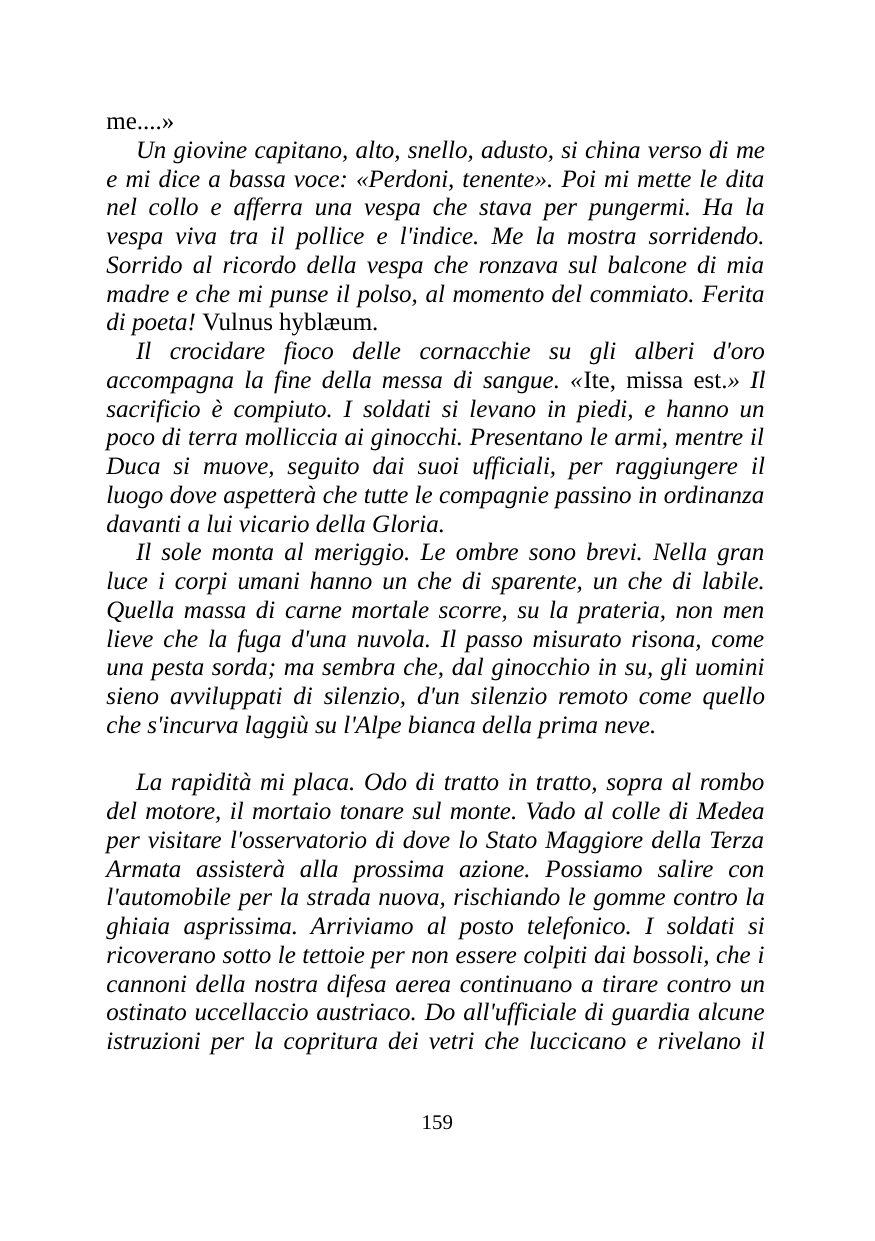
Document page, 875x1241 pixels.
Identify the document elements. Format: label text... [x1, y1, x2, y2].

text me....» [106, 106, 768, 135]
text Un giovine capitano, alto, snello, adusto, si china verso di me e mi dice a bassa voce: «Perdoni, tenente». Poi mi mette le dita nel collo e afferra una vespa che stava per pungermi. Ha la vespa viva tra il pollice e l'indice. Me la mostra sorridendo. Sorrido al ricordo della vespa che ronzava sul balcone di mia madre e che mi punse il polso, al momento del commiato. Ferita di poeta! Vulnus hyblæum. [106, 135, 768, 336]
text La rapidità mi placa. Odo di tratto in tratto, sopra al rombo del motore, il mortaio tonare sul monte. Vado al colle di Medea per visitare l'osservatorio di dove lo Stato Maggiore della Terza Armata assisterà alla prossima azione. Possiamo salire con l'automobile per la strada nuova, rischiando le gomme contro la ghiaia asprissima. Arriviamo al posto telefonico. I soldati si ricoverano sotto le tettoie per non essere colpiti dai bossoli, che i cannoni della nostra difesa aerea continuano a tirare contro un ostinato uccellaccio austriaco. Do all'ufficiale di guardia alcune istruzioni per la copritura dei vetri che luccicano e rivelano il [106, 767, 768, 1055]
text Il crocidare fioco delle cornacchie su gli alberi d'oro accompagna la fine della messa di sangue. «Ite, missa est.» Il sacrificio è compiuto. I soldati si levano in piedi, e hanno un poco di terra molliccia ai ginocchi. Presentano le armi, mentre il Duca si muove, seguito dai suoi ufficiali, per raggiungere il luogo dove aspetterà che tutte le compagnie passino in ordinanza davanti a lui vicario della Gloria. [106, 336, 768, 537]
text Il sole monta al meriggio. Le ombre sono brevi. Nella gran luce i corpi umani hanno un che di sparente, un che di labile. Quella massa di carne mortale scorre, su la prateria, non men lieve che la fuga d'una nuvola. Il passo misurato risona, come una pesta sorda; ma sembra che, dal ginocchio in su, gli uomini sieno avviluppati di silenzio, d'un silenzio remoto come quello che s'incurva laggiù su l'Alpe bianca della prima neve. [106, 537, 768, 739]
